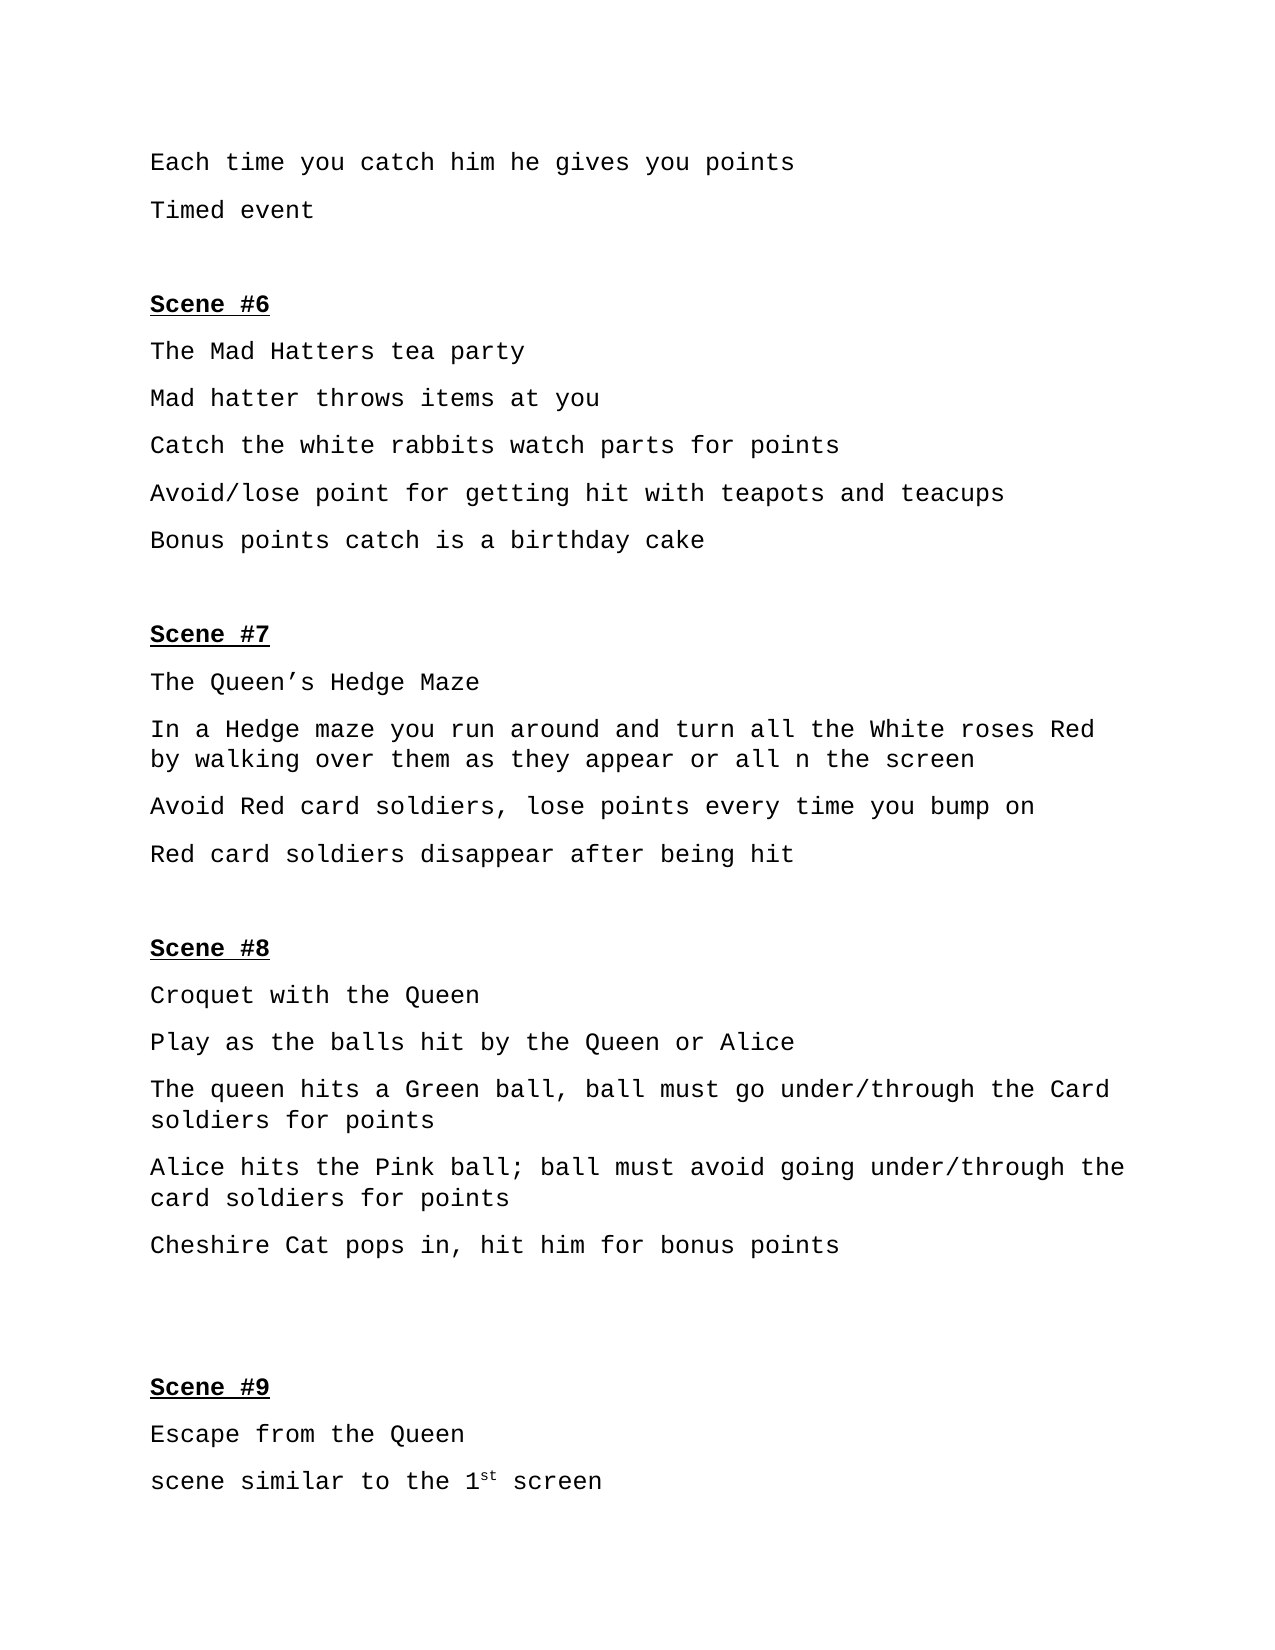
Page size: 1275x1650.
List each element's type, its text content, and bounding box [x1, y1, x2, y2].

text Bonus points catch is a birthday cake [150, 527, 1125, 556]
text The Mad Hatters tea party [150, 339, 1125, 367]
text The queen hits a Green ball, ball must go under/through the Card soldiers for points [150, 1077, 1125, 1136]
text The Queen’s Hedge Maze [150, 669, 1125, 697]
text In a Hedge maze you run around and turn all the White roses Red by walking over them as they appear or all n the screen [150, 716, 1125, 775]
text Scene #7 [150, 622, 1125, 650]
text scene similar to the 1st screen [150, 1468, 1125, 1497]
text Avoid/lose point for getting hit with teapots and teacups [150, 480, 1125, 509]
text Scene #6 [150, 292, 1125, 320]
text Each time you catch him he gives you points [150, 150, 1125, 178]
text Play as the balls hit by the Queen or Alice [150, 1030, 1125, 1058]
text Croquet with the Queen [150, 983, 1125, 1011]
text Cheshire Cat pops in, hit him for bonus points [150, 1232, 1125, 1261]
text Avoid Red card soldiers, lose points every time you bump on [150, 794, 1125, 822]
text Timed event [150, 197, 1125, 226]
text Mad hatter throws items at you [150, 386, 1125, 414]
text Alice hits the Pink ball; ball must avoid going under/through the card soldiers for points [150, 1155, 1125, 1214]
text Scene #8 [150, 936, 1125, 964]
text Catch the white rabbits watch parts for points [150, 433, 1125, 461]
text Scene #9 [150, 1374, 1125, 1402]
text Escape from the Queen [150, 1421, 1125, 1449]
text Red card soldiers disappear after being hit [150, 841, 1125, 869]
